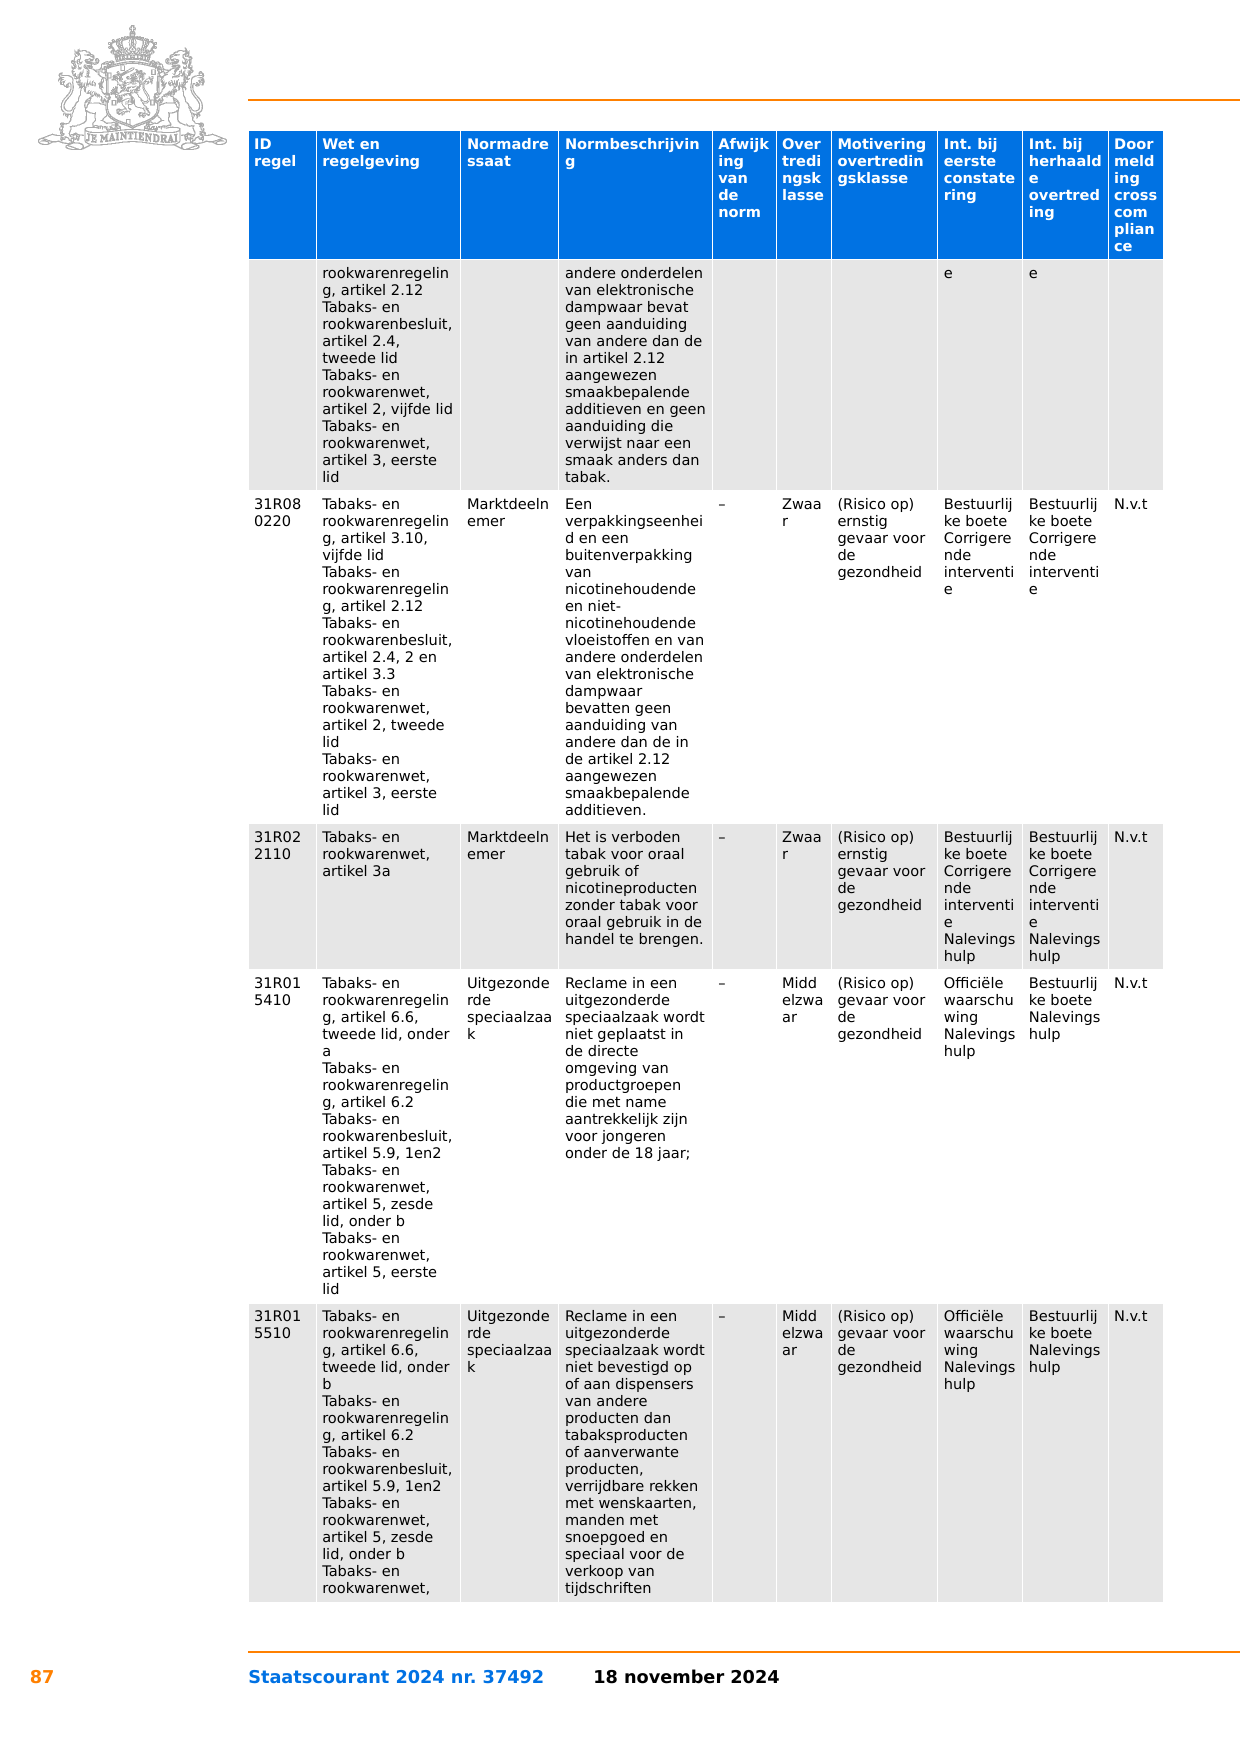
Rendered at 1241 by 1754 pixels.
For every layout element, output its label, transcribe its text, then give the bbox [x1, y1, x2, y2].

table_cell Bestuurlijke boete Nalevingshulp [1023, 1304, 1108, 1602]
table_cell Een verpakkingseenheid en een buitenverpakking van nicotinehoudende en niet-nicotinehoudende vloeistoffen en van andere onderdelen van elektronische dampwaar bevatten geen aanduiding van andere dan de in de artikel 2.12 aangewezen smaakbepalende additieven. [559, 491, 712, 823]
table_cell 31R022110 [249, 824, 316, 969]
table_cell Officiële waarschuwing Nalevingshulp [938, 971, 1022, 1303]
table_cell (Risico op) gevaar voor de gezondheid [832, 1304, 937, 1602]
table_cell Bestuurlijke boete Nalevingshulp [1023, 971, 1108, 1303]
table_cell Bestuurlijke boete Corrigerende interventie [938, 491, 1022, 823]
table_header Afwijking van de norm [713, 131, 776, 259]
table_cell Uitgezonderde speciaalzaak [461, 1304, 558, 1602]
table_cell [249, 260, 316, 490]
table_header Int. bij herhaalde overtreding [1023, 131, 1108, 259]
table_cell – [713, 1304, 776, 1602]
table_cell Tabaks- en rookwarenwet, artikel 3a [317, 824, 460, 969]
table_cell Marktdeelnemer [461, 824, 558, 969]
table_cell – [713, 491, 776, 823]
table_cell [461, 260, 558, 490]
table_cell [832, 260, 937, 490]
table_cell Middelzwaar [777, 971, 831, 1303]
table_cell Zwaar [777, 824, 831, 969]
table_cell – [713, 971, 776, 1303]
table_cell Het is verboden tabak voor oraal gebruik of nicotineproducten zonder tabak voor oraal gebruik in de handel te brengen. [559, 824, 712, 969]
table_cell Officiële waarschuwing Nalevingshulp [938, 1304, 1022, 1602]
table_cell [713, 260, 776, 490]
table_header Doormelding cross compliance [1109, 131, 1163, 259]
table_header Normbeschrijving [559, 131, 712, 259]
table_cell Tabaks- en rookwarenregeling, artikel 3.10, vijfde lid Tabaks- en rookwarenregeling, artikel 2.12 Tabaks- en rookwarenbesluit, artikel 2.4, 2 en artikel 3.3 Tabaks- en rookwarenwet, artikel 2, tweede lid Tabaks- en rookwarenwet, artikel 3, eerste lid [317, 491, 460, 823]
table_cell (Risico op) gevaar voor de gezondheid [832, 971, 937, 1303]
table_header Normadressaat [461, 131, 558, 259]
table_cell 31R015410 [249, 971, 316, 1303]
table_cell e [1023, 260, 1108, 490]
table_cell rookwarenregeling, artikel 2.12 Tabaks- en rookwarenbesluit, artikel 2.4, tweede lid Tabaks- en rookwarenwet, artikel 2, vijfde lid Tabaks- en rookwarenwet, artikel 3, eerste lid [317, 260, 460, 490]
table_cell Uitgezonderde speciaalzaak [461, 971, 558, 1303]
picture [38, 25, 227, 150]
table_header Int. bij eerste constatering [938, 131, 1022, 259]
table_cell Middelzwaar [777, 1304, 831, 1602]
table_header Motivering overtredingsklasse [832, 131, 937, 259]
table_cell (Risico op) ernstig gevaar voor de gezondheid [832, 824, 937, 969]
table_cell N.v.t [1109, 824, 1163, 969]
table_cell – [713, 824, 776, 969]
table_cell Bestuurlijke boete Corrigerende interventie Nalevingshulp [938, 824, 1022, 969]
table_cell [777, 260, 831, 490]
table_header Wet en regelgeving [317, 131, 460, 259]
table_cell e [938, 260, 1022, 490]
table_cell [1109, 260, 1163, 490]
table_header ID regel [249, 131, 316, 259]
table_cell N.v.t [1109, 971, 1163, 1303]
table_cell andere onderdelen van elektronische dampwaar bevat geen aanduiding van andere dan de in artikel 2.12 aangewezen smaakbepalende additieven en geen aanduiding die verwijst naar een smaak anders dan tabak. [559, 260, 712, 490]
table_cell 31R080220 [249, 491, 316, 823]
table_cell Tabaks- en rookwarenregeling, artikel 6.6, tweede lid, onder b Tabaks- en rookwarenregeling, artikel 6.2 Tabaks- en rookwarenbesluit, artikel 5.9, 1en2 Tabaks- en rookwarenwet, artikel 5, zesde lid, onder b Tabaks- en rookwarenwet, [317, 1304, 460, 1602]
table_cell N.v.t [1109, 1304, 1163, 1602]
table_header Overtredingsklasse [777, 131, 831, 259]
table_cell N.v.t [1109, 491, 1163, 823]
table_cell Tabaks- en rookwarenregeling, artikel 6.6, tweede lid, onder a Tabaks- en rookwarenregeling, artikel 6.2 Tabaks- en rookwarenbesluit, artikel 5.9, 1en2 Tabaks- en rookwarenwet, artikel 5, zesde lid, onder b Tabaks- en rookwarenwet, artikel 5, eerste lid [317, 971, 460, 1303]
table_cell Marktdeelnemer [461, 491, 558, 823]
table_cell Bestuurlijke boete Corrigerende interventie [1023, 491, 1108, 823]
table_cell (Risico op) ernstig gevaar voor de gezondheid [832, 491, 937, 823]
table_cell Zwaar [777, 491, 831, 823]
table_cell Bestuurlijke boete Corrigerende interventie Nalevingshulp [1023, 824, 1108, 969]
table_cell Reclame in een uitgezonderde speciaalzaak wordt niet geplaatst in de directe omgeving van productgroepen die met name aantrekkelijk zijn voor jongeren onder de 18 jaar; [559, 971, 712, 1303]
table_cell 31R015510 [249, 1304, 316, 1602]
table_cell Reclame in een uitgezonderde speciaalzaak wordt niet bevestigd op of aan dispensers van andere producten dan tabaksproducten of aanverwante producten, verrijdbare rekken met wenskaarten, manden met snoepgoed en speciaal voor de verkoop van tijdschriften [559, 1304, 712, 1602]
